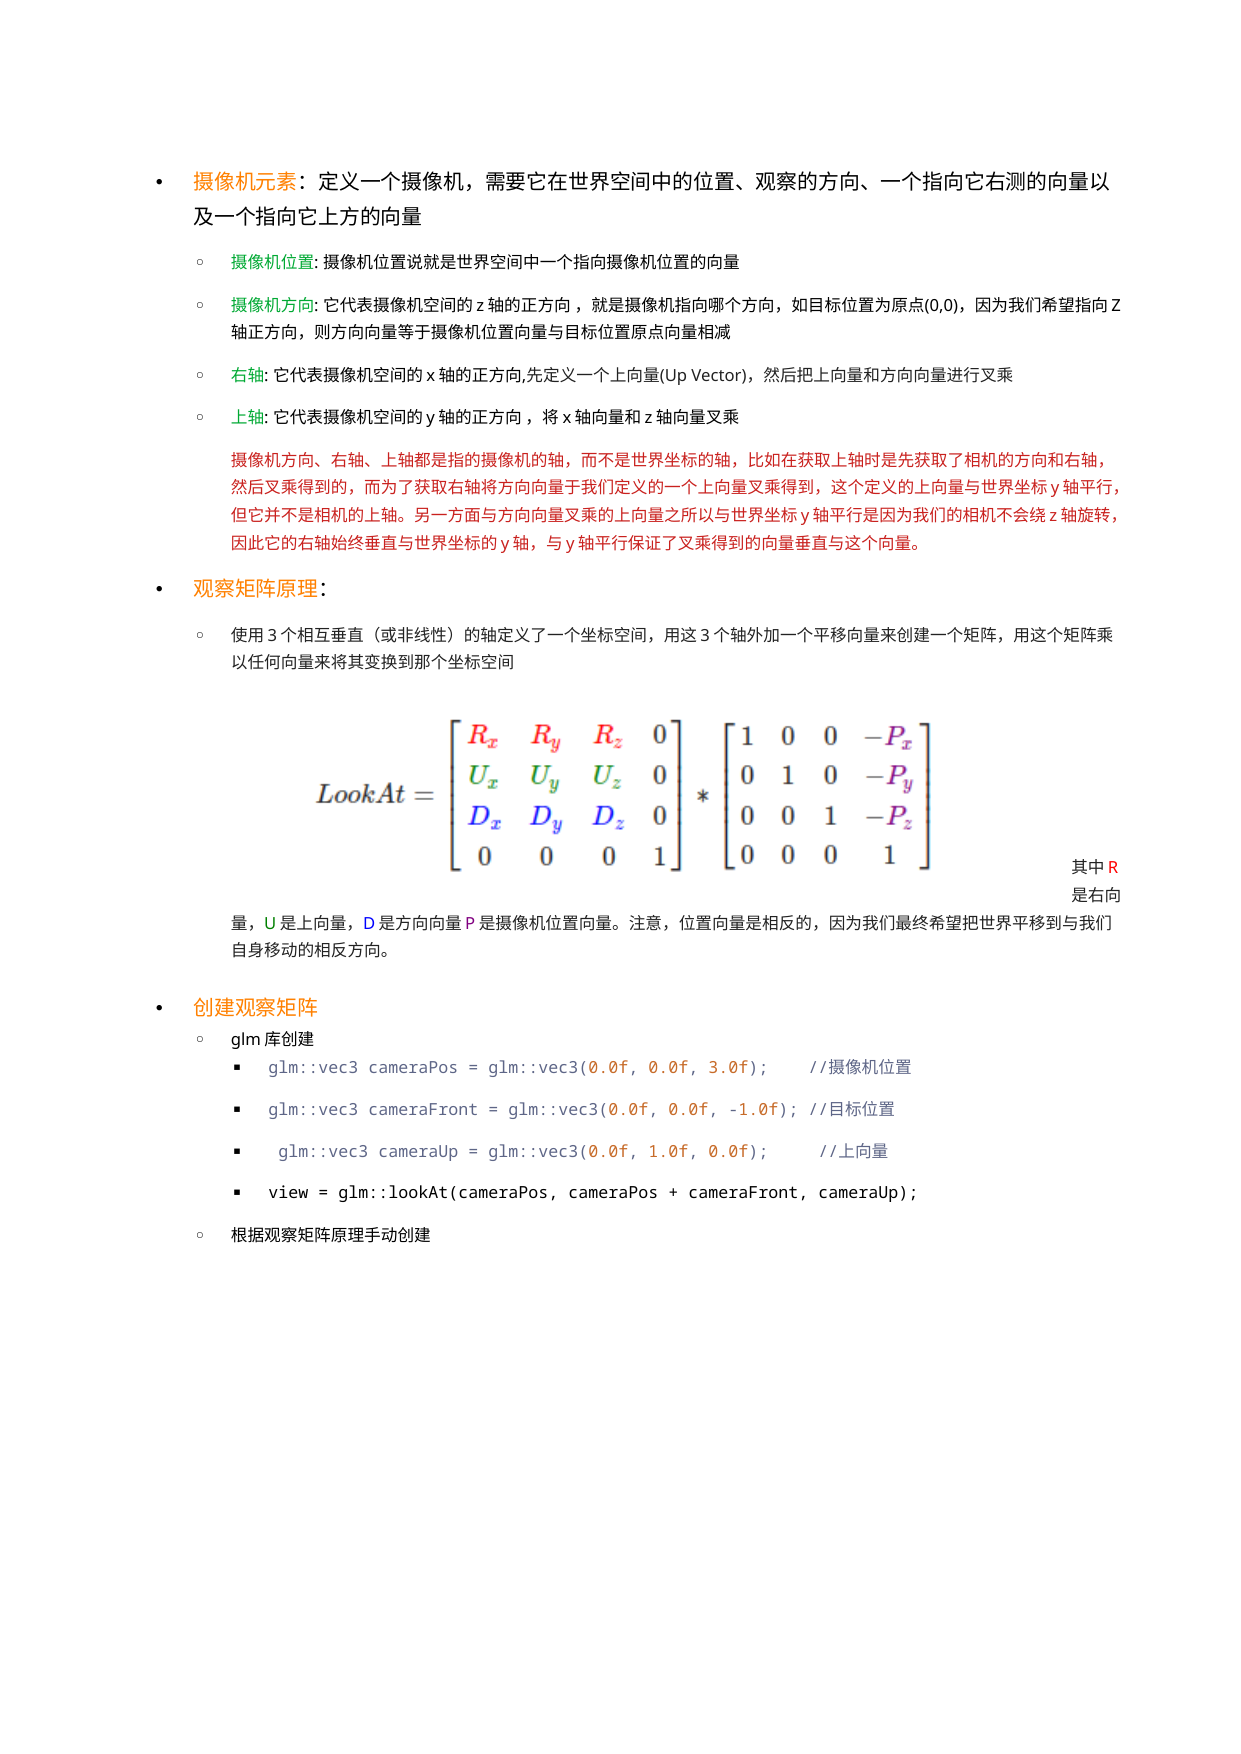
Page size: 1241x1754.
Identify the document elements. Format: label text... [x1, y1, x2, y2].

list 其中R是右向量，U是上向量，D是方向向量P是摄像机位置向量。注意，位置向量是相反的，因为我们最终希望把世界平移到与我们自身移动的相反方向。 [193, 854, 1122, 962]
list 观察矩阵原理： [156, 572, 1122, 602]
list 摄像机方向、右轴、上轴都是指的摄像机的轴，而不是世界坐标的轴，比如在获取上轴时是先获取了相机的方向和右轴，然后叉乘得到的，而为了获取右轴将方向向量于我们定义的一个上向量叉乘得到，这个定义的上向量与世界坐标y轴平行，但它并不是相机的上轴。另一方面与方向向量叉乘的上向量之所以与世界坐标y轴平行是因为我们的相机不会绕z轴旋转，因此它的右轴始终垂直与世界坐标的y轴，与y轴平行保证了叉乘得到的向量垂直与这个向量。 [193, 447, 1122, 554]
list 摄像机元素：定义一个摄像机，需要它在世界空间中的位置、观察的方向、一个指向它右测的向量以及一个指向它上方的向量 [156, 165, 1122, 230]
list 摄像机方向: 它代表摄像机空间的z轴的正方向 ，就是摄像机指向哪个方向，如目标位置为原点(0,0)，因为我们希望指向Z轴正方向，则方向向量等于摄像机位置向量与目标位置原点向量相减 [193, 292, 1122, 344]
list view = glm::lookAt(cameraPos, cameraPos + cameraFront, cameraUp); [231, 1181, 1122, 1204]
picture [296, 703, 959, 886]
list 根据观察矩阵原理手动创建 [193, 1222, 1122, 1246]
list 创建观察矩阵 [156, 991, 1122, 1021]
list 上轴: 它代表摄像机空间的y轴的正方向 ，将 x轴向量和z轴向量叉乘 [193, 404, 1122, 428]
list 使用3个相互垂直（或非线性）的轴定义了一个坐标空间，用这3个轴外加一个平移向量来创建一个矩阵，用这个矩阵乘以任何向量来将其变换到那个坐标空间 [193, 622, 1122, 673]
list glm::vec3 cameraPos = glm::vec3(0.0f, 0.0f, 3.0f); //摄像机位置 [231, 1054, 1122, 1078]
list 摄像机位置: 摄像机位置说就是世界空间中一个指向摄像机位置的向量 [193, 249, 1122, 273]
list glm::vec3 cameraUp = glm::vec3(0.0f, 1.0f, 0.0f); //上向量 [231, 1138, 1122, 1163]
list glm::vec3 cameraFront = glm::vec3(0.0f, 0.0f, -1.0f); //目标位置 [231, 1096, 1122, 1120]
list glm库创建 [193, 1026, 1122, 1050]
list 右轴: 它代表摄像机空间的x轴的正方向,先定义一个上向量(Up Vector)，然后把上向量和方向向量进行叉乘 [193, 362, 1122, 386]
